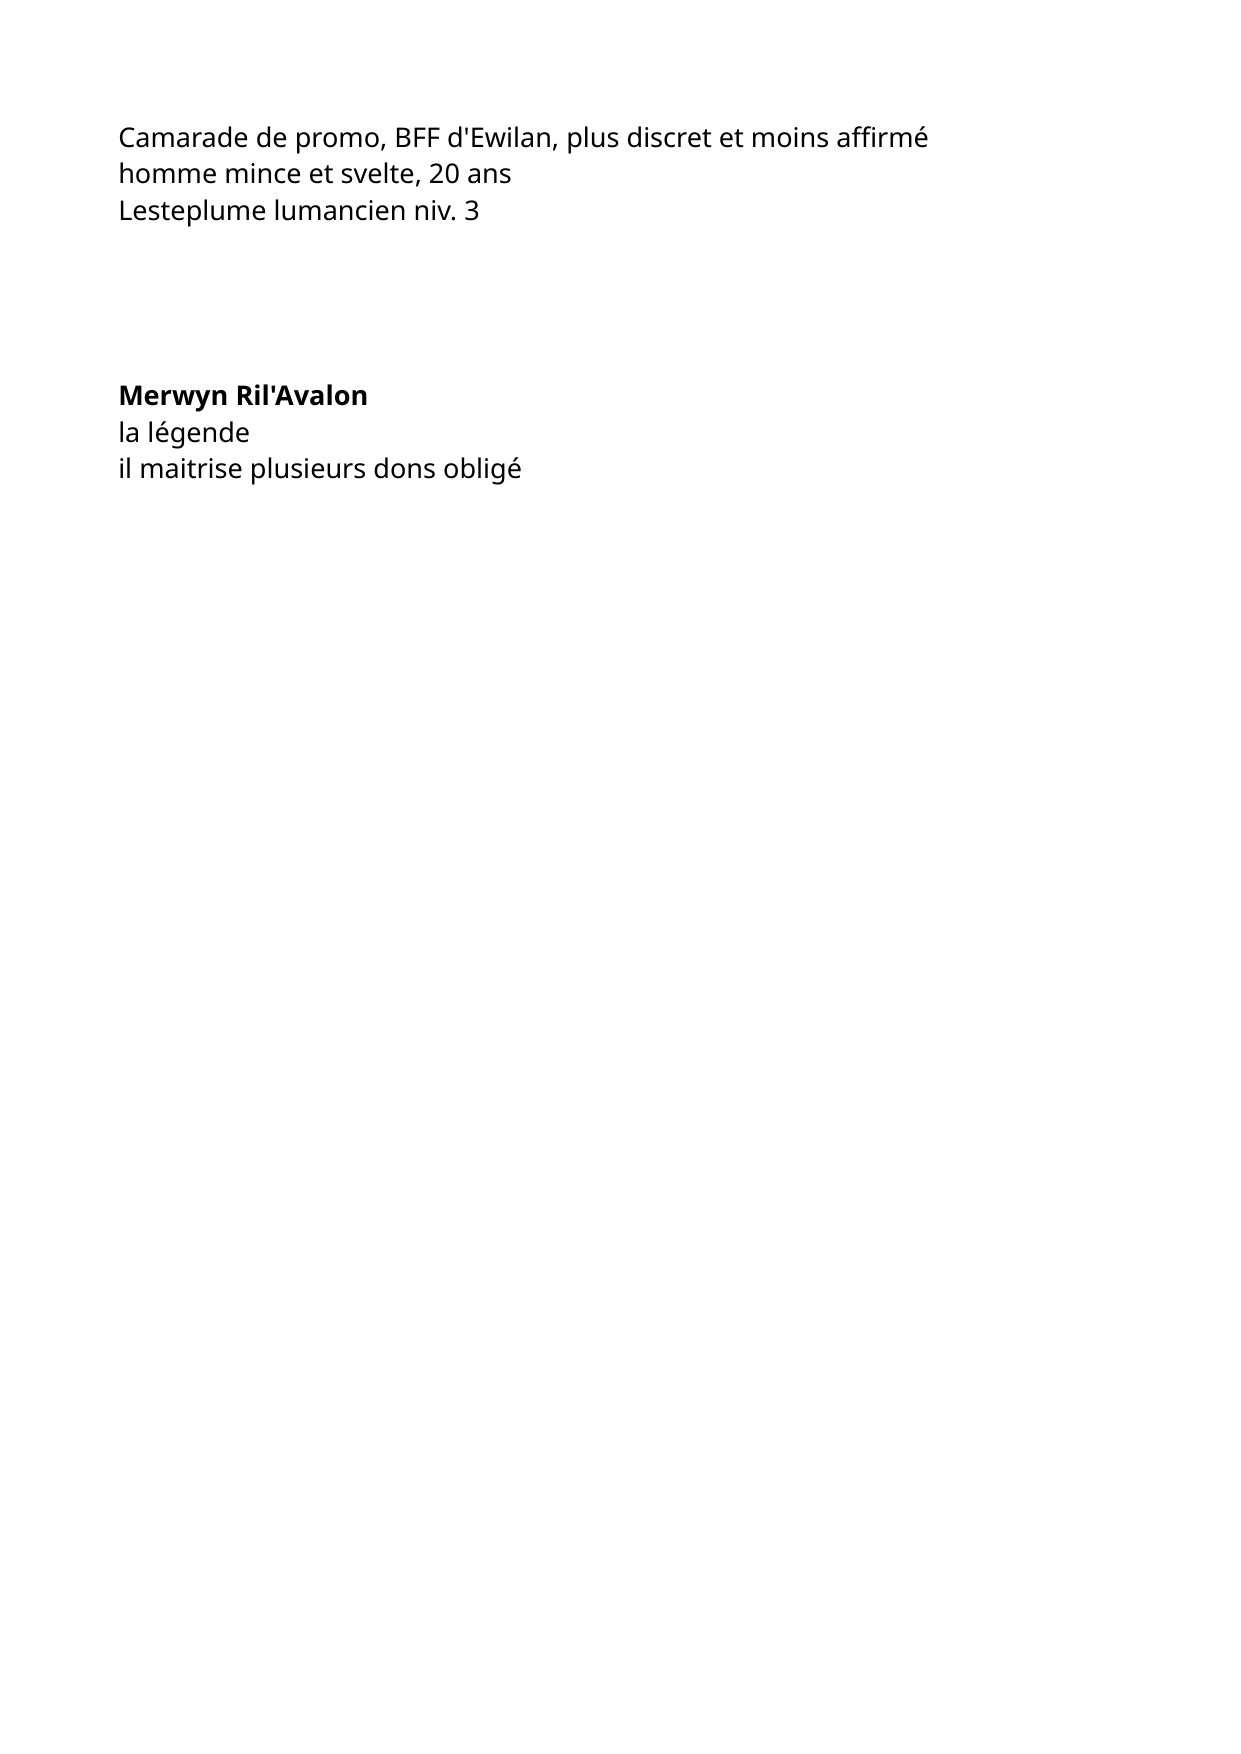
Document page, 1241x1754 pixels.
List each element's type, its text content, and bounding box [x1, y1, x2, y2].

text il maitrise plusieurs dons obligé [118, 450, 1122, 487]
text la légende [118, 413, 1122, 450]
text Merwyn Ril'Avalon [118, 376, 1122, 413]
text homme mince et svelte, 20 ans [118, 155, 1122, 192]
text Camarade de promo, BFF d'Ewilan, plus discret et moins affirmé [118, 118, 1122, 155]
text Lesteplume lumancien niv. 3 [118, 192, 1122, 229]
